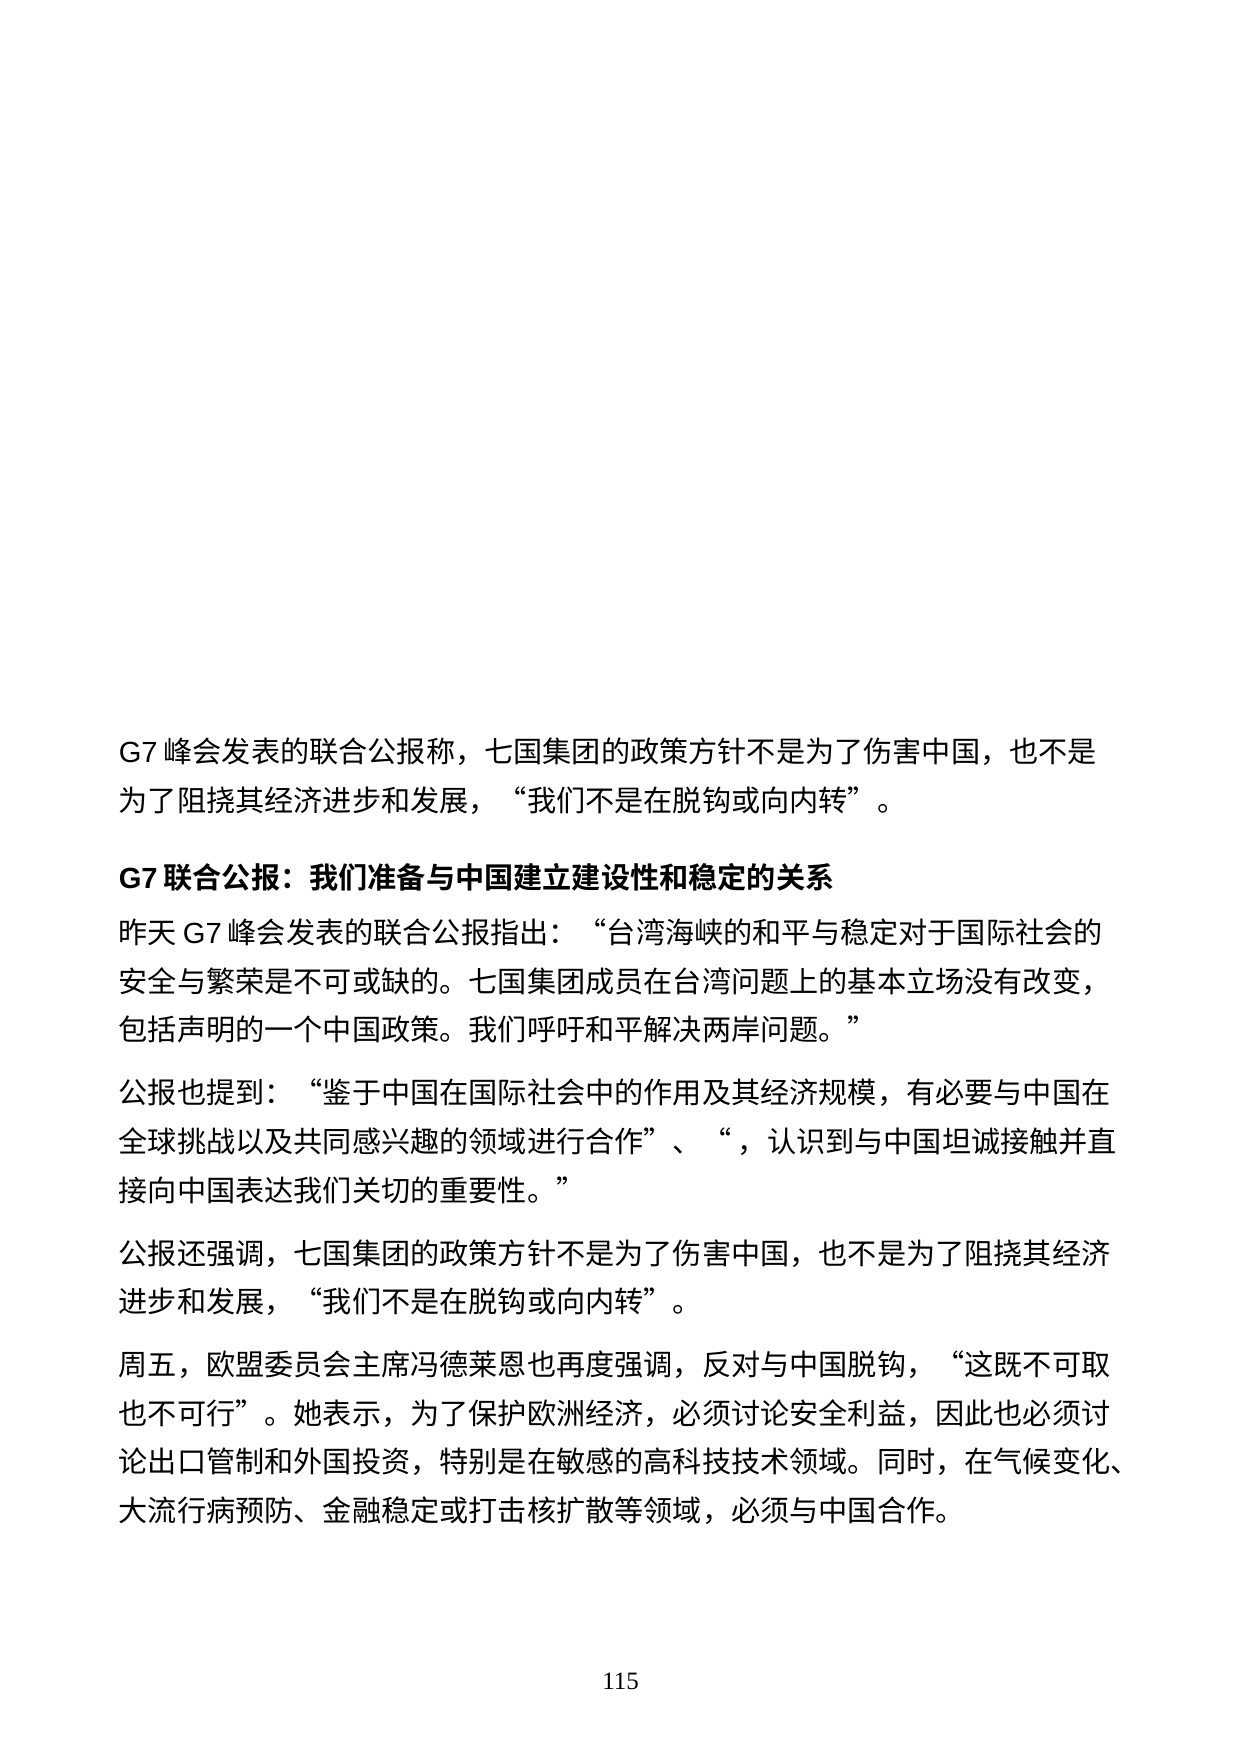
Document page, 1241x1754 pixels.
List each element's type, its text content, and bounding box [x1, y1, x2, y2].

text G7峰会发表的联合公报称，七国集团的政策方针不是为了伤害中国，也不是为了阻挠其经济进步和发展，“我们不是在脱钩或向内转”。 [118, 729, 1122, 819]
text 周五，欧盟委员会主席冯德莱恩也再度强调，反对与中国脱钩，“这既不可取也不可行”。她表示，为了保护欧洲经济，必须讨论安全利益，因此也必须讨论出口管制和外国投资，特别是在敏感的高科技技术领域。同时，在气候变化、大流行病预防、金融稳定或打击核扩散等领域，必须与中国合作。 [118, 1342, 1122, 1530]
text 公报还强调，七国集团的政策方针不是为了伤害中国，也不是为了阻挠其经济进步和发展，“我们不是在脱钩或向内转”。 [118, 1230, 1122, 1321]
text 公报也提到：“鉴于中国在国际社会中的作用及其经济规模，有必要与中国在全球挑战以及共同感兴趣的领域进行合作”、“ ，认识到与中国坦诚接触并直接向中国表达我们关切的重要性。” [118, 1070, 1122, 1209]
subtitle G7联合公报：我们准备与中国建立建设性和稳定的关系 [118, 855, 1122, 897]
text 昨天G7峰会发表的联合公报指出：“台湾海峡的和平与稳定对于国际社会的安全与繁荣是不可或缺的。七国集团成员在台湾问题上的基本立场没有改变，包括声明的一个中国政策。我们呼吁和平解决两岸问题。” [118, 910, 1122, 1049]
